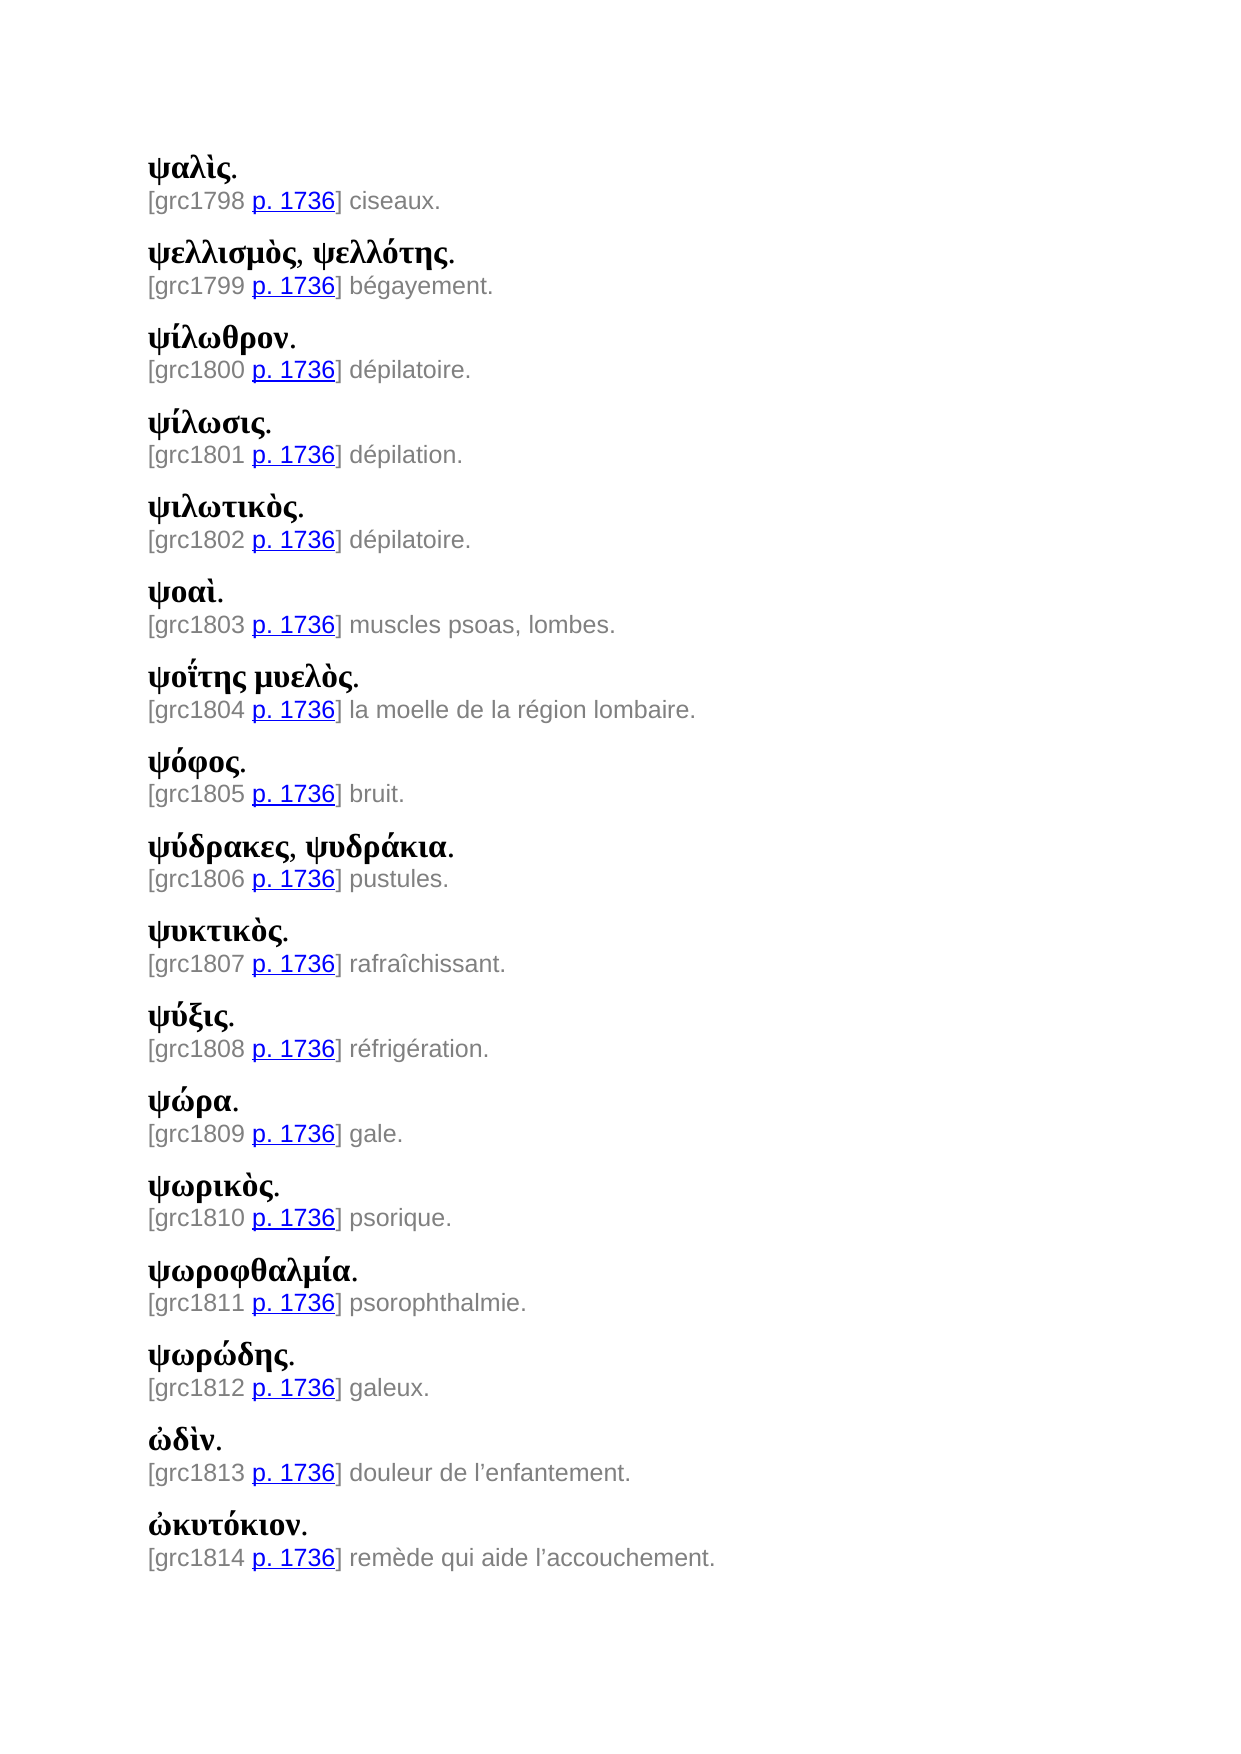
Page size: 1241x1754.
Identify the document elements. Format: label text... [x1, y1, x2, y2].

text ψίλωθρον. [148, 317, 1093, 356]
text [grc1798 p. 1736] ciseaux. [148, 186, 1093, 215]
text ψύξις. [148, 996, 1093, 1034]
text ψόφος. [148, 741, 1093, 779]
text [grc1799 p. 1736] bégayement. [148, 271, 1093, 299]
text ψωρώδης. [148, 1335, 1093, 1373]
text [grc1803 p. 1736] muscles psoas, lombes. [148, 610, 1093, 639]
text [grc1806 p. 1736] pustules. [148, 864, 1093, 893]
text [grc1808 p. 1736] réfrigération. [148, 1034, 1093, 1063]
text [grc1812 p. 1736] galeux. [148, 1373, 1093, 1402]
text [grc1801 p. 1736] dépilation. [148, 440, 1093, 469]
text [grc1800 p. 1736] dépilatoire. [148, 356, 1093, 384]
text ψιλωτικὸς. [148, 487, 1093, 525]
text [grc1805 p. 1736] bruit. [148, 779, 1093, 808]
text ψίλωσις. [148, 402, 1093, 440]
text ψαλὶς. [148, 148, 1093, 186]
text ὠδὶν. [148, 1419, 1093, 1458]
text ψύδρακες, ψυδράκια. [148, 826, 1093, 864]
text [grc1802 p. 1736] dépilatoire. [148, 525, 1093, 554]
text ψελλισμὸς, ψελλότης. [148, 232, 1093, 271]
text [grc1810 p. 1736] psorique. [148, 1203, 1093, 1232]
text [grc1811 p. 1736] psorophthalmie. [148, 1288, 1093, 1317]
text [grc1809 p. 1736] gale. [148, 1119, 1093, 1147]
text ψοαὶ. [148, 572, 1093, 610]
text ψωροφθαλμία. [148, 1250, 1093, 1288]
text ψώρα. [148, 1080, 1093, 1119]
text [grc1804 p. 1736] la moelle de la région lombaire. [148, 695, 1093, 723]
text ψυκτικὸς. [148, 911, 1093, 949]
text ψωρικὸς. [148, 1165, 1093, 1203]
text [grc1814 p. 1736] remède qui aide l’accouchement. [148, 1543, 1093, 1571]
text ὠκυτόκιον. [148, 1504, 1093, 1543]
text [grc1807 p. 1736] rafraîchissant. [148, 949, 1093, 978]
text ψοΐτης μυελὸς. [148, 656, 1093, 695]
text [grc1813 p. 1736] douleur de l’enfantement. [148, 1458, 1093, 1487]
